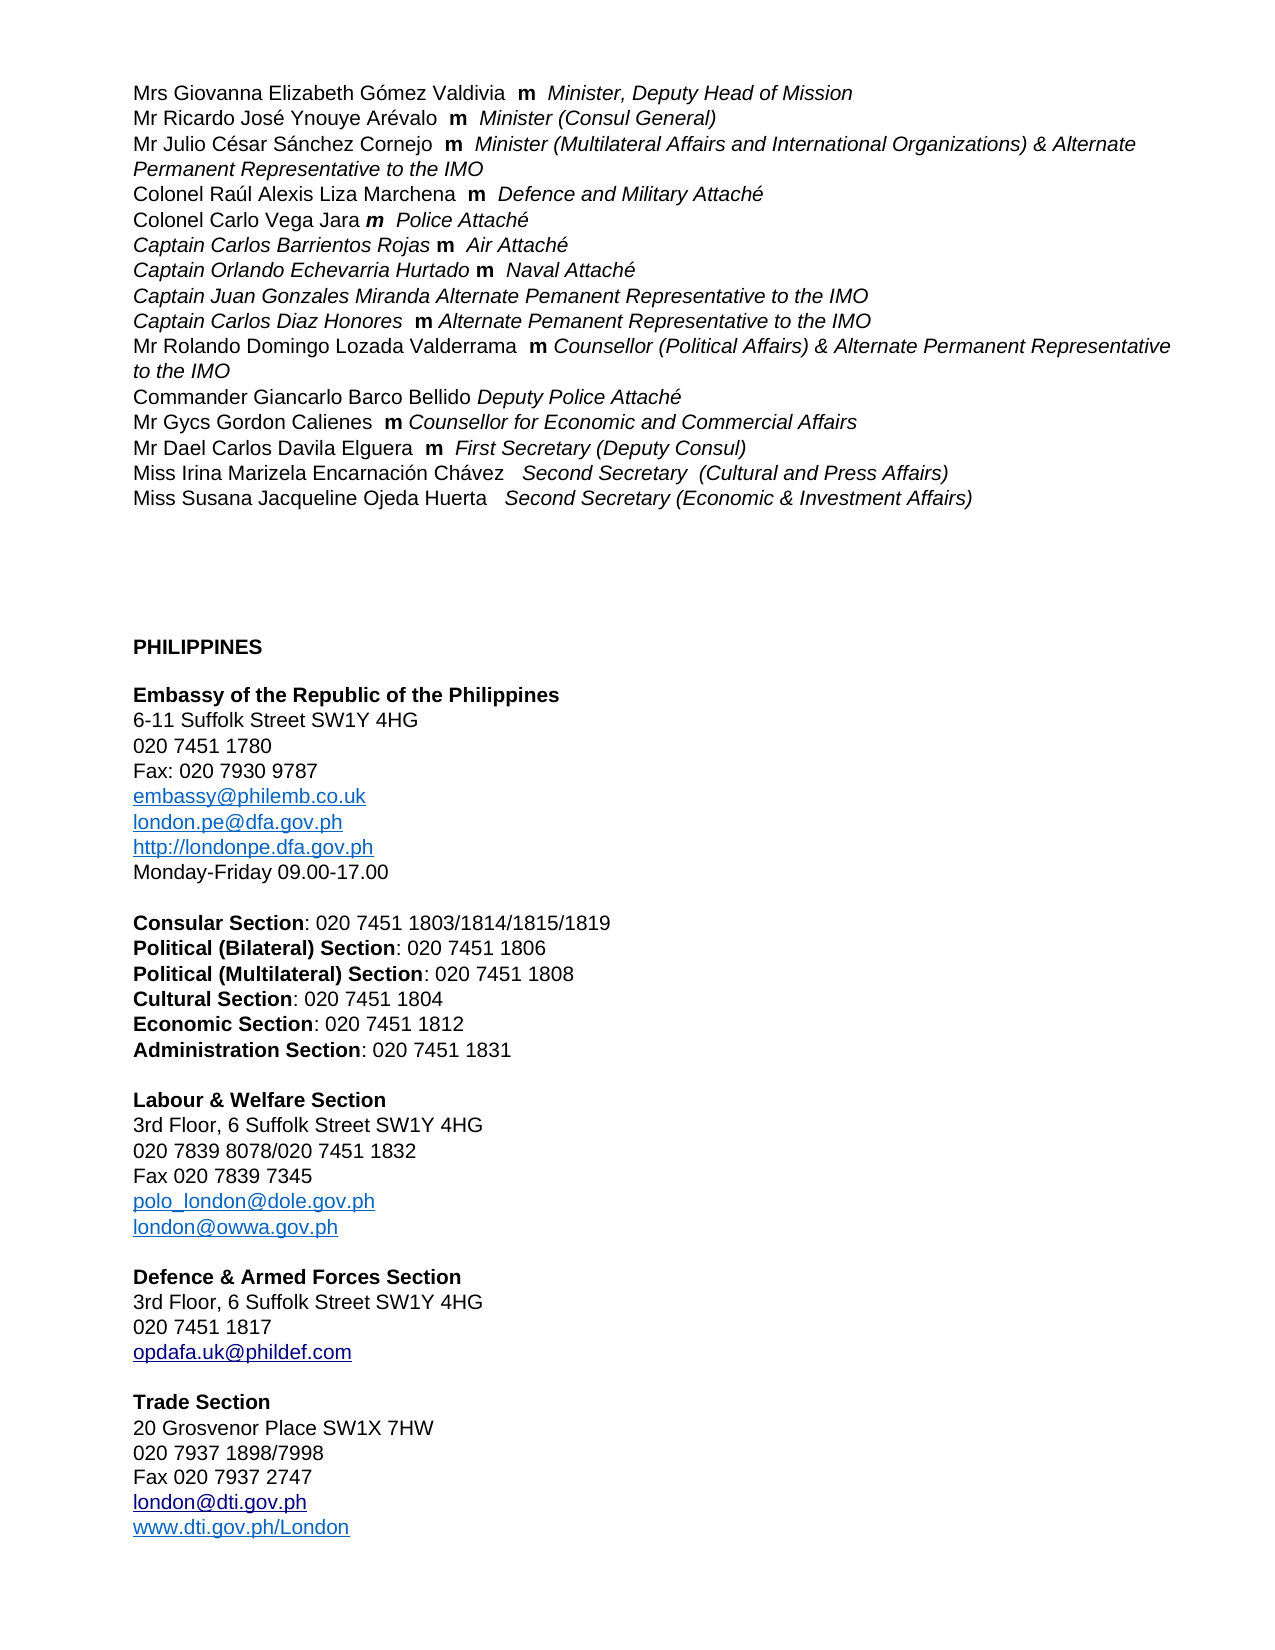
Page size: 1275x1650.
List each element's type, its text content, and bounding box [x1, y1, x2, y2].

text 020 7451 1780 [133, 734, 1181, 758]
text Mr Gycs Gordon Calienes m Counsellor for Economic and Commercial Affairs [133, 410, 1181, 434]
text Colonel Carlo Vega Jara m Police Attaché [133, 207, 1181, 231]
text 20 Grosvenor Place SW1X 7HW [133, 1415, 1181, 1439]
text Embassy of the Republic of the Philippines [133, 683, 1181, 707]
text PHILIPPINES [133, 635, 1181, 659]
text embassy@philemb.co.uk [133, 784, 1181, 808]
text Trade Section [133, 1390, 1181, 1414]
text Fax 020 7839 7345 [133, 1164, 1181, 1188]
text 020 7839 8078/020 7451 1832 [133, 1139, 1181, 1163]
text Consular Section: 020 7451 1803/1814/1815/1819 [133, 911, 1181, 935]
text london@owwa.gov.ph [133, 1214, 1181, 1238]
text opdafa.uk@phildef.com [133, 1340, 1181, 1364]
text Monday-Friday 09.00-17.00 [133, 860, 1181, 884]
text 3rd Floor, 6 Suffolk Street SW1Y 4HG [133, 1113, 1181, 1137]
text Captain Carlos Barrientos Rojas m Air Attaché [133, 233, 1181, 257]
text Mr Dael Carlos Davila Elguera m First Secretary (Deputy Consul) [133, 435, 1181, 459]
text london@dti.gov.ph [133, 1490, 1181, 1514]
text Fax: 020 7930 9787 [133, 759, 1181, 783]
text Administration Section: 020 7451 1831 [133, 1037, 1181, 1061]
text Captain Orlando Echevarria Hurtado m Naval Attaché [133, 258, 1181, 282]
text Commander Giancarlo Barco Bellido Deputy Police Attaché [133, 385, 1181, 409]
text Cultural Section: 020 7451 1804 [133, 987, 1181, 1011]
text Political (Bilateral) Section: 020 7451 1806 [133, 936, 1181, 960]
text Mr Julio César Sánchez Cornejo m Minister (Multilateral Affairs and International Organizations) & Alternate Permanent Representative to the IMO [133, 132, 1181, 181]
text 3rd Floor, 6 Suffolk Street SW1Y 4HG [133, 1290, 1181, 1314]
text Miss Susana Jacqueline Ojeda Huerta Second Secretary (Economic & Investment Affairs) [133, 486, 1181, 510]
text 020 7937 1898/7998 [133, 1440, 1181, 1464]
text Labour & Welfare Section [133, 1088, 1181, 1112]
text Colonel Raúl Alexis Liza Marchena m Defence and Military Attaché [133, 182, 1181, 206]
text Captain Carlos Diaz Honores m Alternate Pemanent Representative to the IMO [133, 309, 1181, 333]
text Mrs Giovanna Elizabeth Gómez Valdivia m Minister, Deputy Head of Mission [133, 81, 1181, 105]
text polo_london@dole.gov.ph [133, 1189, 1181, 1213]
text 020 7451 1817 [133, 1315, 1181, 1339]
text london.pe@dfa.gov.ph [133, 809, 1181, 833]
text www.dti.gov.ph/London [133, 1515, 1181, 1539]
text Economic Section: 020 7451 1812 [133, 1012, 1181, 1036]
text Fax 020 7937 2747 [133, 1465, 1181, 1489]
text http://londonpe.dfa.gov.ph [133, 835, 1181, 859]
text Captain Juan Gonzales Miranda Alternate Pemanent Representative to the IMO [133, 283, 1181, 307]
text Mr Rolando Domingo Lozada Valderrama m Counsellor (Political Affairs) & Alternate Permanent Representative to the IMO [133, 334, 1181, 383]
text 6-11 Suffolk Street SW1Y 4HG [133, 708, 1181, 732]
text Mr Ricardo José Ynouye Arévalo m Minister (Consul General) [133, 106, 1181, 130]
text Defence & Armed Forces Section [133, 1265, 1181, 1289]
text Miss Irina Marizela Encarnación Chávez Second Secretary (Cultural and Press Affairs) [133, 461, 1181, 484]
text Political (Multilateral) Section: 020 7451 1808 [133, 961, 1181, 985]
